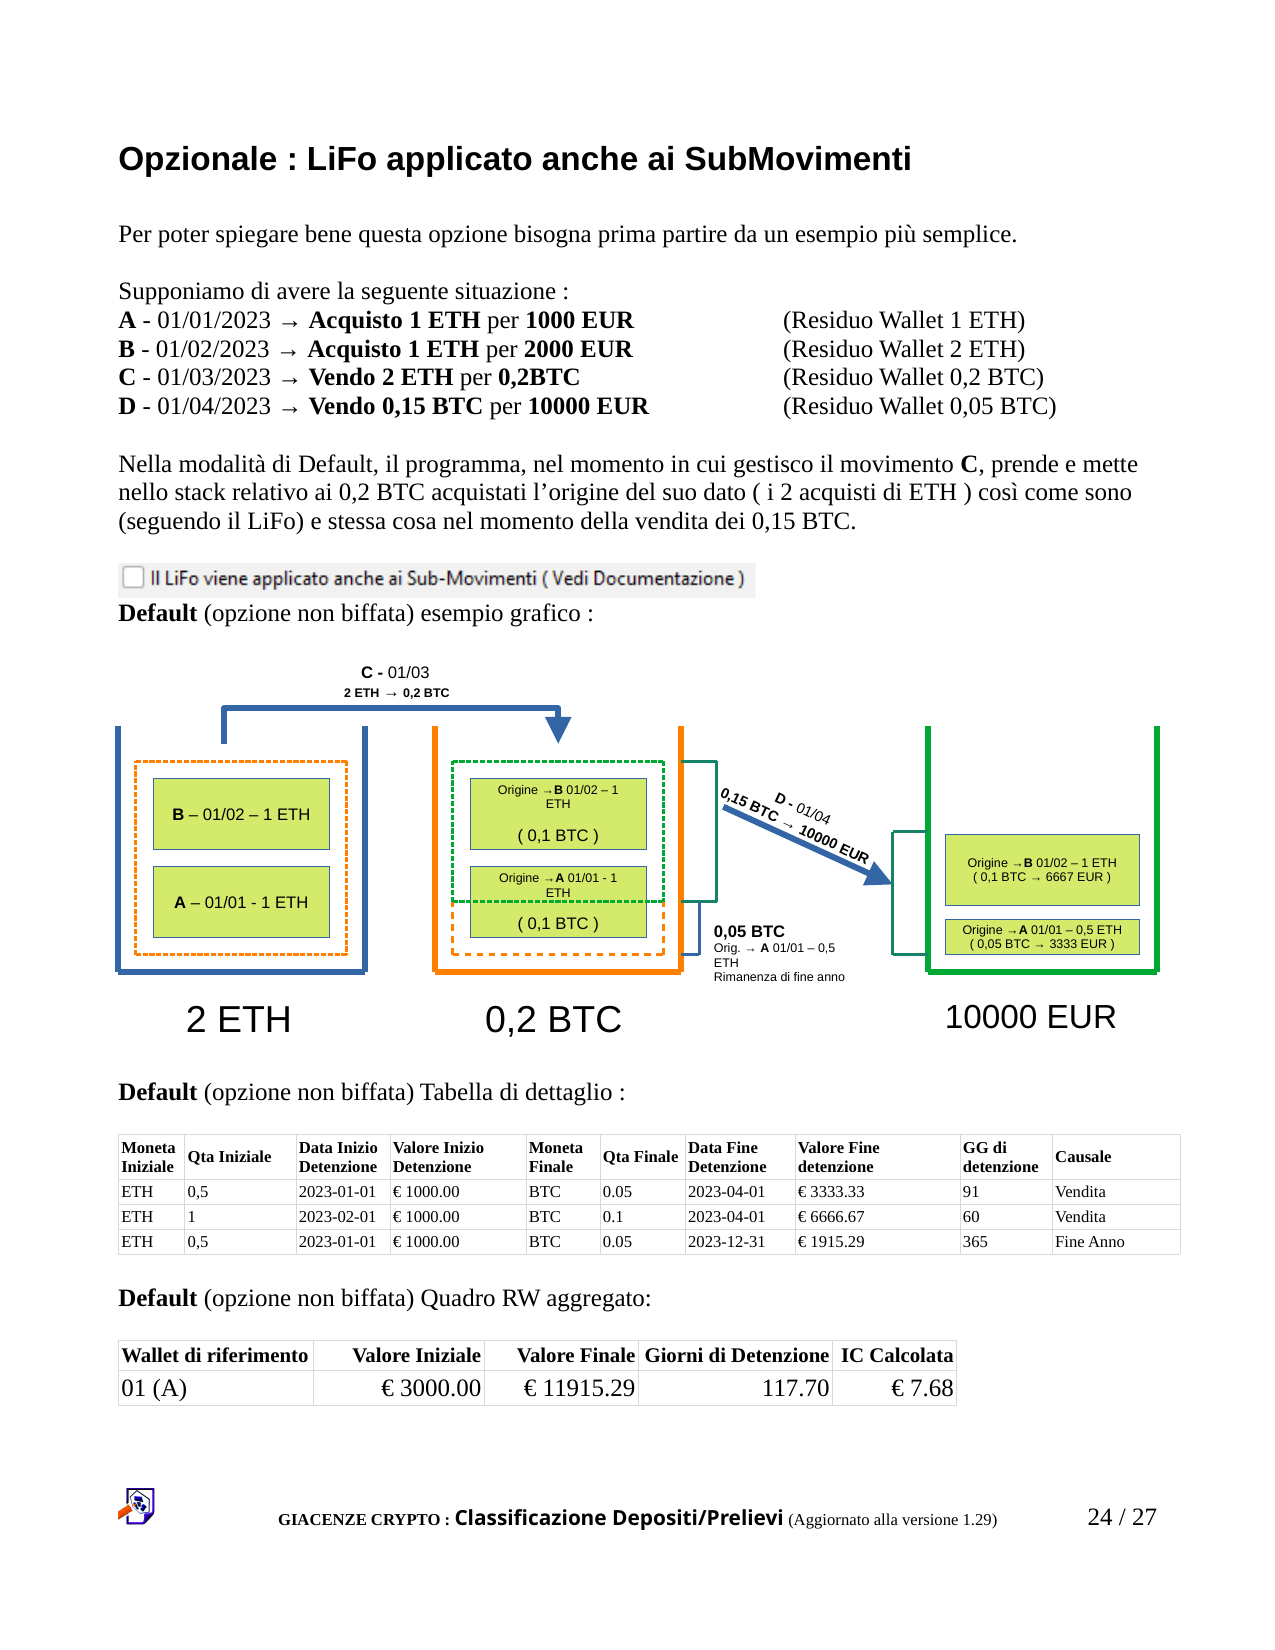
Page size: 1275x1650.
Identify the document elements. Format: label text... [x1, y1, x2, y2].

table_cell Fine Anno [1053, 1230, 1180, 1254]
table_header Giorni di Detenzione [639, 1341, 832, 1370]
table_cell 91 [961, 1180, 1052, 1204]
table_header Data Inizio Detenzione [297, 1135, 390, 1179]
table_header Valore Iniziale [314, 1341, 484, 1370]
table_cell 365 [961, 1230, 1052, 1254]
table_cell 01 (A) [119, 1371, 313, 1405]
text Nella modalità di Default, il programma, nel momento in cui gestisco il movimento C, prende e mette nello stack relativo ai 0,2 BTC acquistati l’origine del suo dato ( i 2 acquisti di ETH ) così come sono (seguendo il LiFo) e stessa cosa nel momento della vendita dei 0,15 BTC. [118, 449, 1157, 535]
table_header Wallet di riferimento [119, 1341, 313, 1370]
table_cell 0,5 [185, 1230, 296, 1254]
table_cell ETH [119, 1180, 184, 1204]
table_header Qta Finale [601, 1135, 685, 1179]
text B - 01/02/2023 → Acquisto 1 ETH per 2000 EUR (Residuo Wallet 2 ETH) [118, 334, 1157, 362]
table_cell BTC [527, 1230, 600, 1254]
text C - 01/03/2023 → Vendo 2 ETH per 0,2BTC (Residuo Wallet 0,2 BTC) [118, 362, 1157, 391]
table_cell € 3000.00 [314, 1371, 484, 1405]
table_cell BTC [527, 1205, 600, 1229]
table_cell € 3333.33 [796, 1180, 960, 1204]
table_cell ETH [119, 1205, 184, 1229]
table_cell 2023-04-01 [686, 1180, 795, 1204]
table_header Moneta Finale [527, 1135, 600, 1179]
table_header Qta Iniziale [185, 1135, 296, 1179]
table_cell BTC [527, 1180, 600, 1204]
table_cell 2023-01-01 [297, 1230, 390, 1254]
table_cell 0.1 [601, 1205, 685, 1229]
table_cell € 11915.29 [485, 1371, 638, 1405]
table_cell Vendita [1053, 1205, 1180, 1229]
table_header Data Fine Detenzione [686, 1135, 795, 1179]
table_cell € 1000.00 [391, 1230, 526, 1254]
table_cell € 6666.67 [796, 1205, 960, 1229]
table_header Causale [1053, 1135, 1180, 1179]
table_cell 0.05 [601, 1180, 685, 1204]
text Default (opzione non biffata) esempio grafico : [118, 598, 1157, 627]
text A - 01/01/2023 → Acquisto 1 ETH per 1000 EUR (Residuo Wallet 1 ETH) [118, 305, 1157, 334]
table_cell Vendita [1053, 1180, 1180, 1204]
table_header Valore Fine detenzione [796, 1135, 960, 1179]
table_cell ETH [119, 1230, 184, 1254]
table_cell 60 [961, 1205, 1052, 1229]
text Supponiamo di avere la seguente situazione : [118, 276, 1157, 305]
picture [118, 563, 756, 598]
table_cell 2023-04-01 [686, 1205, 795, 1229]
table_cell 2023-12-31 [686, 1230, 795, 1254]
table_header Valore Inizio Detenzione [391, 1135, 526, 1179]
table_cell 2023-02-01 [297, 1205, 390, 1229]
table_header IC Calcolata [833, 1341, 956, 1370]
table_cell € 1000.00 [391, 1205, 526, 1229]
table_header Moneta Iniziale [119, 1135, 184, 1179]
table_cell 1 [185, 1205, 296, 1229]
table_cell € 1000.00 [391, 1180, 526, 1204]
table_cell € 7.68 [833, 1371, 956, 1405]
table_header GG di detenzione [961, 1135, 1052, 1179]
text D - 01/04/2023 → Vendo 0,15 BTC per 10000 EUR (Residuo Wallet 0,05 BTC) [118, 391, 1157, 420]
table_cell € 1915.29 [796, 1230, 960, 1254]
table_cell 0.05 [601, 1230, 685, 1254]
table_cell 0,5 [185, 1180, 296, 1204]
table_header Valore Finale [485, 1341, 638, 1370]
table_cell 117.70 [639, 1371, 832, 1405]
table_cell 2023-01-01 [297, 1180, 390, 1204]
text Default (opzione non biffata) Quadro RW aggregato: [118, 1283, 1157, 1312]
picture [118, 1488, 155, 1525]
text Default (opzione non biffata) Tabella di dettaglio : [118, 1077, 1157, 1106]
text Per poter spiegare bene questa opzione bisogna prima partire da un esempio più semplice. [118, 219, 1157, 247]
subtitle Opzionale : LiFo applicato anche ai SubMovimenti [118, 139, 1157, 177]
